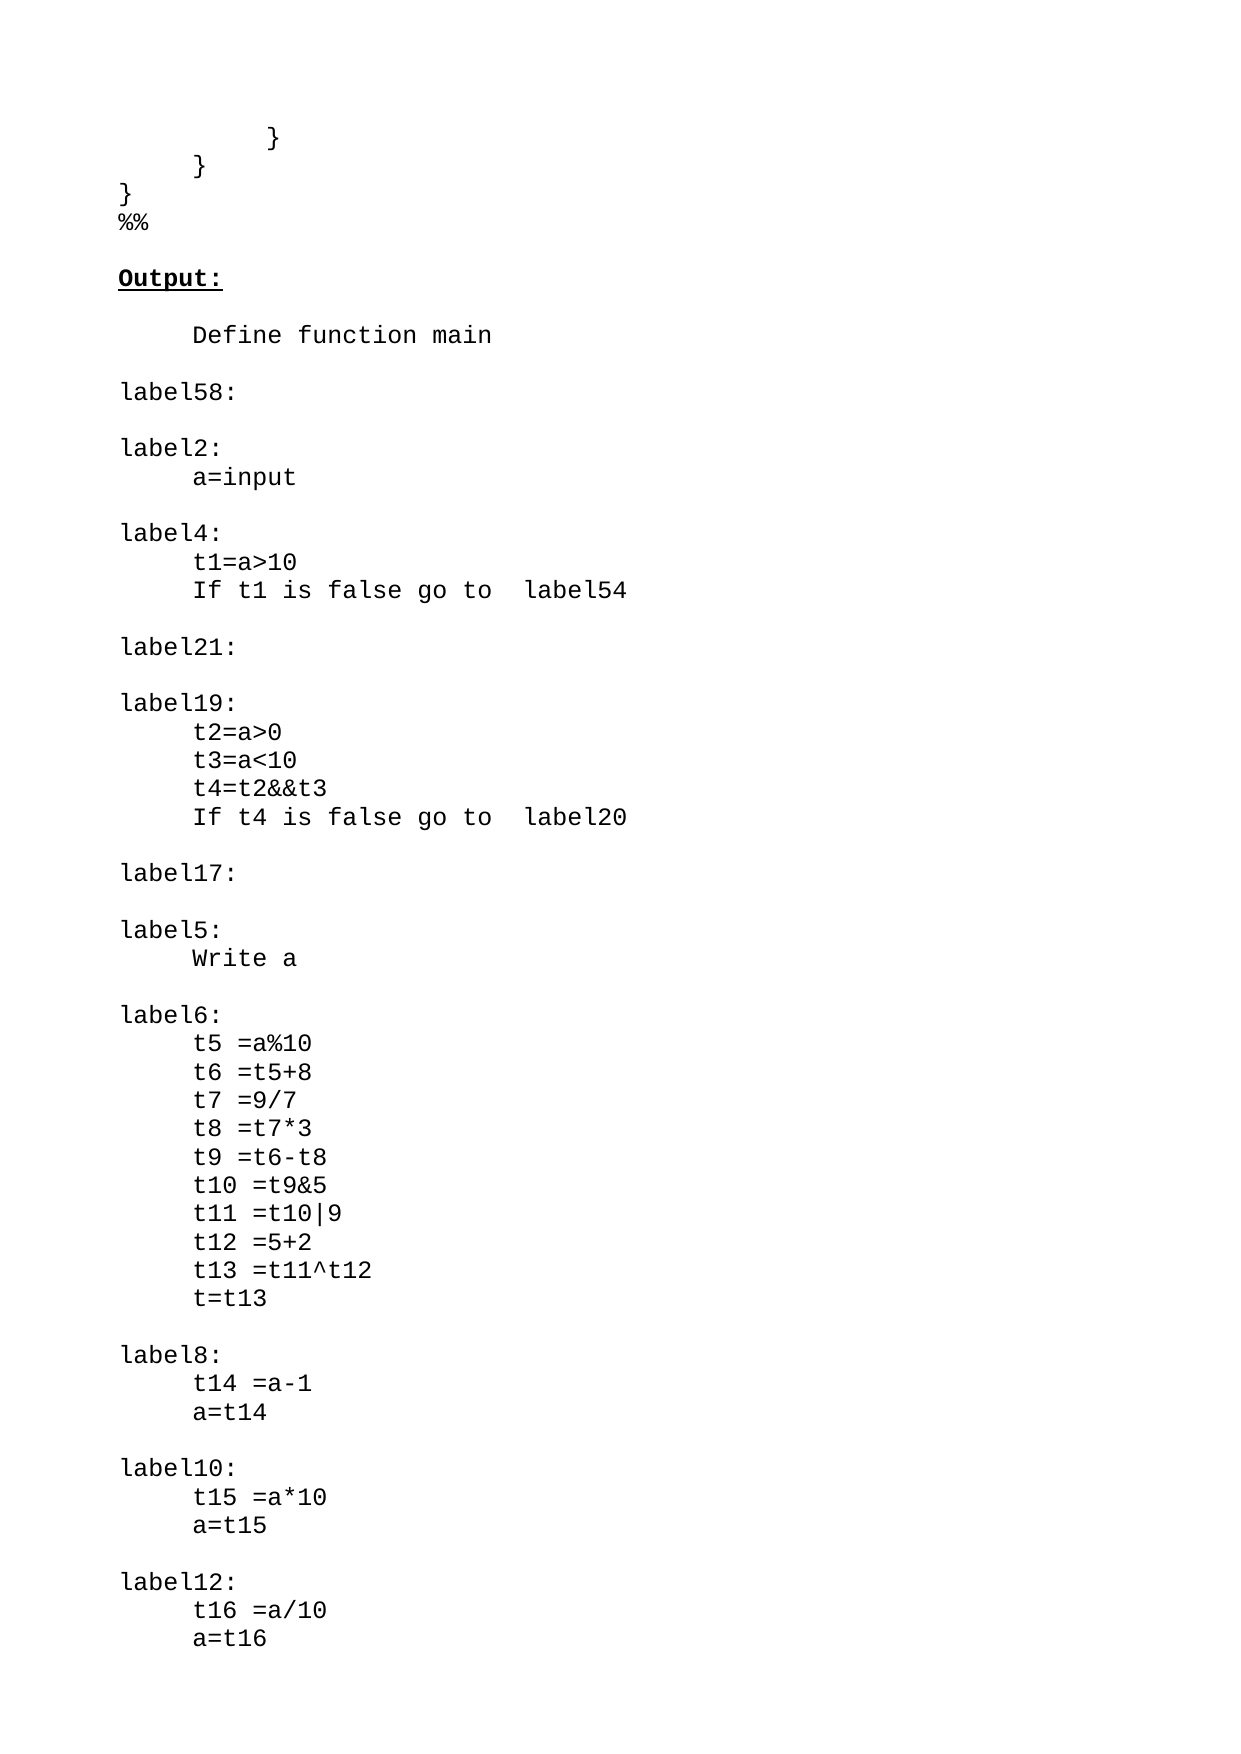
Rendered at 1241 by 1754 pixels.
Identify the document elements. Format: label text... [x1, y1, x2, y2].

text Define function main [118, 323, 1157, 351]
text t14 =a-1 [118, 1371, 1157, 1399]
text a=t14 [118, 1399, 1157, 1428]
text Write a [118, 946, 1157, 974]
text } [118, 181, 1157, 209]
text label10: [118, 1456, 1157, 1484]
text label2: [118, 436, 1157, 464]
text label58: [118, 379, 1157, 408]
text t=t13 [118, 1286, 1157, 1314]
text label17: [118, 861, 1157, 889]
text If t1 is false go to label54 [118, 578, 1157, 606]
text t3=a<10 [118, 748, 1157, 776]
text t8 =t7*3 [118, 1116, 1157, 1144]
text t4=t2&&t3 [118, 776, 1157, 804]
text label6: [118, 1003, 1157, 1031]
text label8: [118, 1343, 1157, 1371]
text label21: [118, 634, 1157, 663]
text t12 =5+2 [118, 1229, 1157, 1258]
text t10 =t9&5 [118, 1173, 1157, 1201]
text If t4 is false go to label20 [118, 804, 1157, 833]
text Output: [118, 266, 1157, 294]
text t13 =t11^t12 [118, 1258, 1157, 1286]
text t2=a>0 [118, 719, 1157, 748]
text t15 =a*10 [118, 1484, 1157, 1513]
text t5 =a%10 [118, 1031, 1157, 1059]
text } [118, 153, 1157, 181]
text %% [118, 209, 1157, 238]
text a=t15 [118, 1513, 1157, 1541]
text t9 =t6-t8 [118, 1144, 1157, 1173]
text a=t16 [118, 1626, 1157, 1654]
text t16 =a/10 [118, 1598, 1157, 1626]
text t7 =9/7 [118, 1088, 1157, 1116]
text t6 =t5+8 [118, 1059, 1157, 1088]
text label4: [118, 521, 1157, 549]
text label19: [118, 691, 1157, 719]
text label12: [118, 1569, 1157, 1598]
text t11 =t10|9 [118, 1201, 1157, 1229]
text a=input [118, 464, 1157, 493]
text label5: [118, 918, 1157, 946]
text } [118, 124, 1157, 153]
text t1=a>10 [118, 549, 1157, 578]
